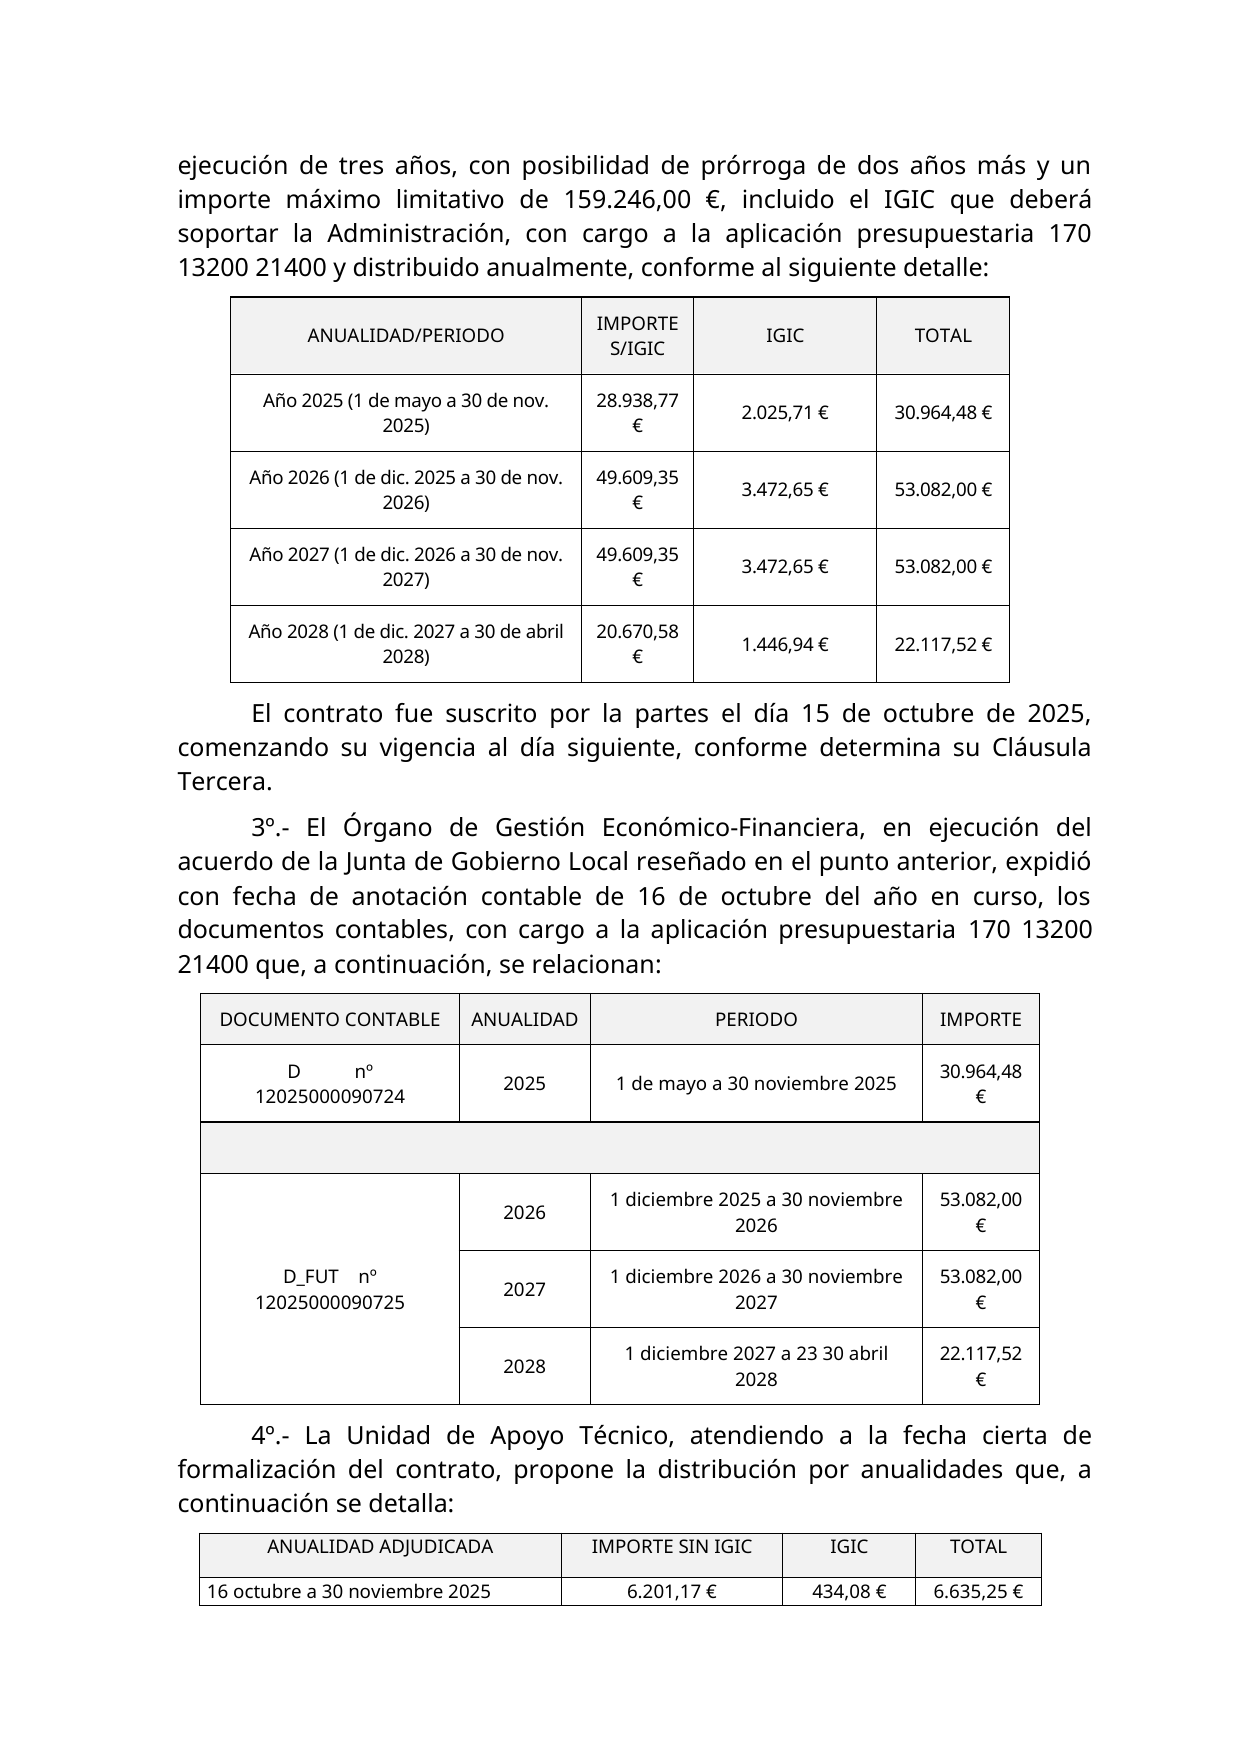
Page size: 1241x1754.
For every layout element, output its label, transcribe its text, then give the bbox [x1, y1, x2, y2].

table_cell 2026 [460, 1174, 590, 1250]
table_cell Año 2025 (1 de mayo a 30 de nov. 2025) [231, 375, 581, 451]
table_header ANUALIDAD ADJUDICADA [200, 1534, 561, 1577]
table_cell 2027 [460, 1251, 590, 1327]
table_header IMPORTE S/IGIC [582, 298, 693, 373]
table_header DOCUMENTO CONTABLE [201, 994, 459, 1044]
table_cell 6.635,25 € [916, 1578, 1041, 1605]
table_cell 30.964,48 € [877, 375, 1009, 451]
table_cell [922, 1123, 1039, 1173]
table_header TOTAL [916, 1534, 1041, 1577]
table_cell 22.117,52 € [923, 1328, 1039, 1404]
table_cell [590, 1123, 922, 1173]
table_cell [201, 1123, 459, 1173]
table_cell 53.082,00 € [877, 452, 1009, 528]
table_cell 6.201,17 € [562, 1578, 782, 1605]
table_header IGIC [783, 1534, 915, 1577]
table_cell 3.472,65 € [694, 529, 876, 605]
table_cell 28.938,77€ [582, 375, 693, 451]
table_cell 1 diciembre 2026 a 30 noviembre 2027 [591, 1251, 922, 1327]
table_cell Año 2028 (1 de dic. 2027 a 30 de abril 2028) [231, 606, 581, 682]
table_cell D_FUT nº 12025000090725 [201, 1250, 459, 1327]
table_cell 53.082,00 € [923, 1251, 1039, 1327]
table_header ANUALIDAD [460, 994, 590, 1044]
table_cell [201, 1327, 459, 1404]
text ejecución de tres años, con posibilidad de prórroga de dos años más y un importe máximo limitativo de 159.246,00 €, incluido el IGIC que deberá soportar la Administración, con cargo a la aplicación presupuestaria 170 13200 21400 y distribuido anualmente, conforme al siguiente detalle: [177, 148, 1093, 284]
table_cell 2.025,71 € [694, 375, 876, 451]
table_header PERIODO [591, 994, 922, 1044]
table_header TOTAL [877, 298, 1009, 373]
text El contrato fue suscrito por la partes el día 15 de octubre de 2025, comenzando su vigencia al día siguiente, conforme determina su Cláusula Tercera. [177, 695, 1093, 797]
table_cell 2025 [460, 1045, 590, 1121]
table_header IGIC [694, 298, 876, 373]
table_cell 49.609,35 € [582, 452, 693, 528]
table_cell 2028 [460, 1328, 590, 1404]
table_cell 53.082,00 € [877, 529, 1009, 605]
table_cell [201, 1174, 459, 1250]
table_cell D nº 12025000090724 [201, 1045, 459, 1121]
table_cell 20.670,58 € [582, 606, 693, 682]
table_cell 434,08 € [783, 1578, 915, 1605]
table_cell 1.446,94 € [694, 606, 876, 682]
table_cell 1 diciembre 2027 a 23 30 abril 2028 [591, 1328, 922, 1404]
table_cell 53.082,00 € [923, 1174, 1039, 1250]
table_header IMPORTE SIN IGIC [562, 1534, 782, 1577]
table_cell 22.117,52 € [877, 606, 1009, 682]
table_cell 1 diciembre 2025 a 30 noviembre 2026 [591, 1174, 922, 1250]
table_cell [459, 1123, 590, 1173]
text 3º.- El Órgano de Gestión Económico-Financiera, en ejecución del acuerdo de la Junta de Gobierno Local reseñado en el punto anterior, expidió con fecha de anotación contable de 16 de octubre del año en curso, los documentos contables, con cargo a la aplicación presupuestaria 170 13200 21400 que, a continuación, se relacionan: [177, 810, 1093, 980]
table_cell 1 de mayo a 30 noviembre 2025 [591, 1045, 922, 1121]
table_cell 16 octubre a 30 noviembre 2025 [200, 1578, 561, 1605]
table_cell Año 2027 (1 de dic. 2026 a 30 de nov. 2027) [231, 529, 581, 605]
text 4º.- La Unidad de Apoyo Técnico, atendiendo a la fecha cierta de formalización del contrato, propone la distribución por anualidades que, a continuación se detalla: [177, 1418, 1093, 1520]
table_cell Año 2026 (1 de dic. 2025 a 30 de nov. 2026) [231, 452, 581, 528]
table_header ANUALIDAD/PERIODO [231, 298, 581, 373]
table_cell 30.964,48 € [923, 1045, 1039, 1121]
table_cell 3.472,65 € [694, 452, 876, 528]
table_cell 49.609,35 € [582, 529, 693, 605]
table_header IMPORTE [923, 994, 1039, 1044]
